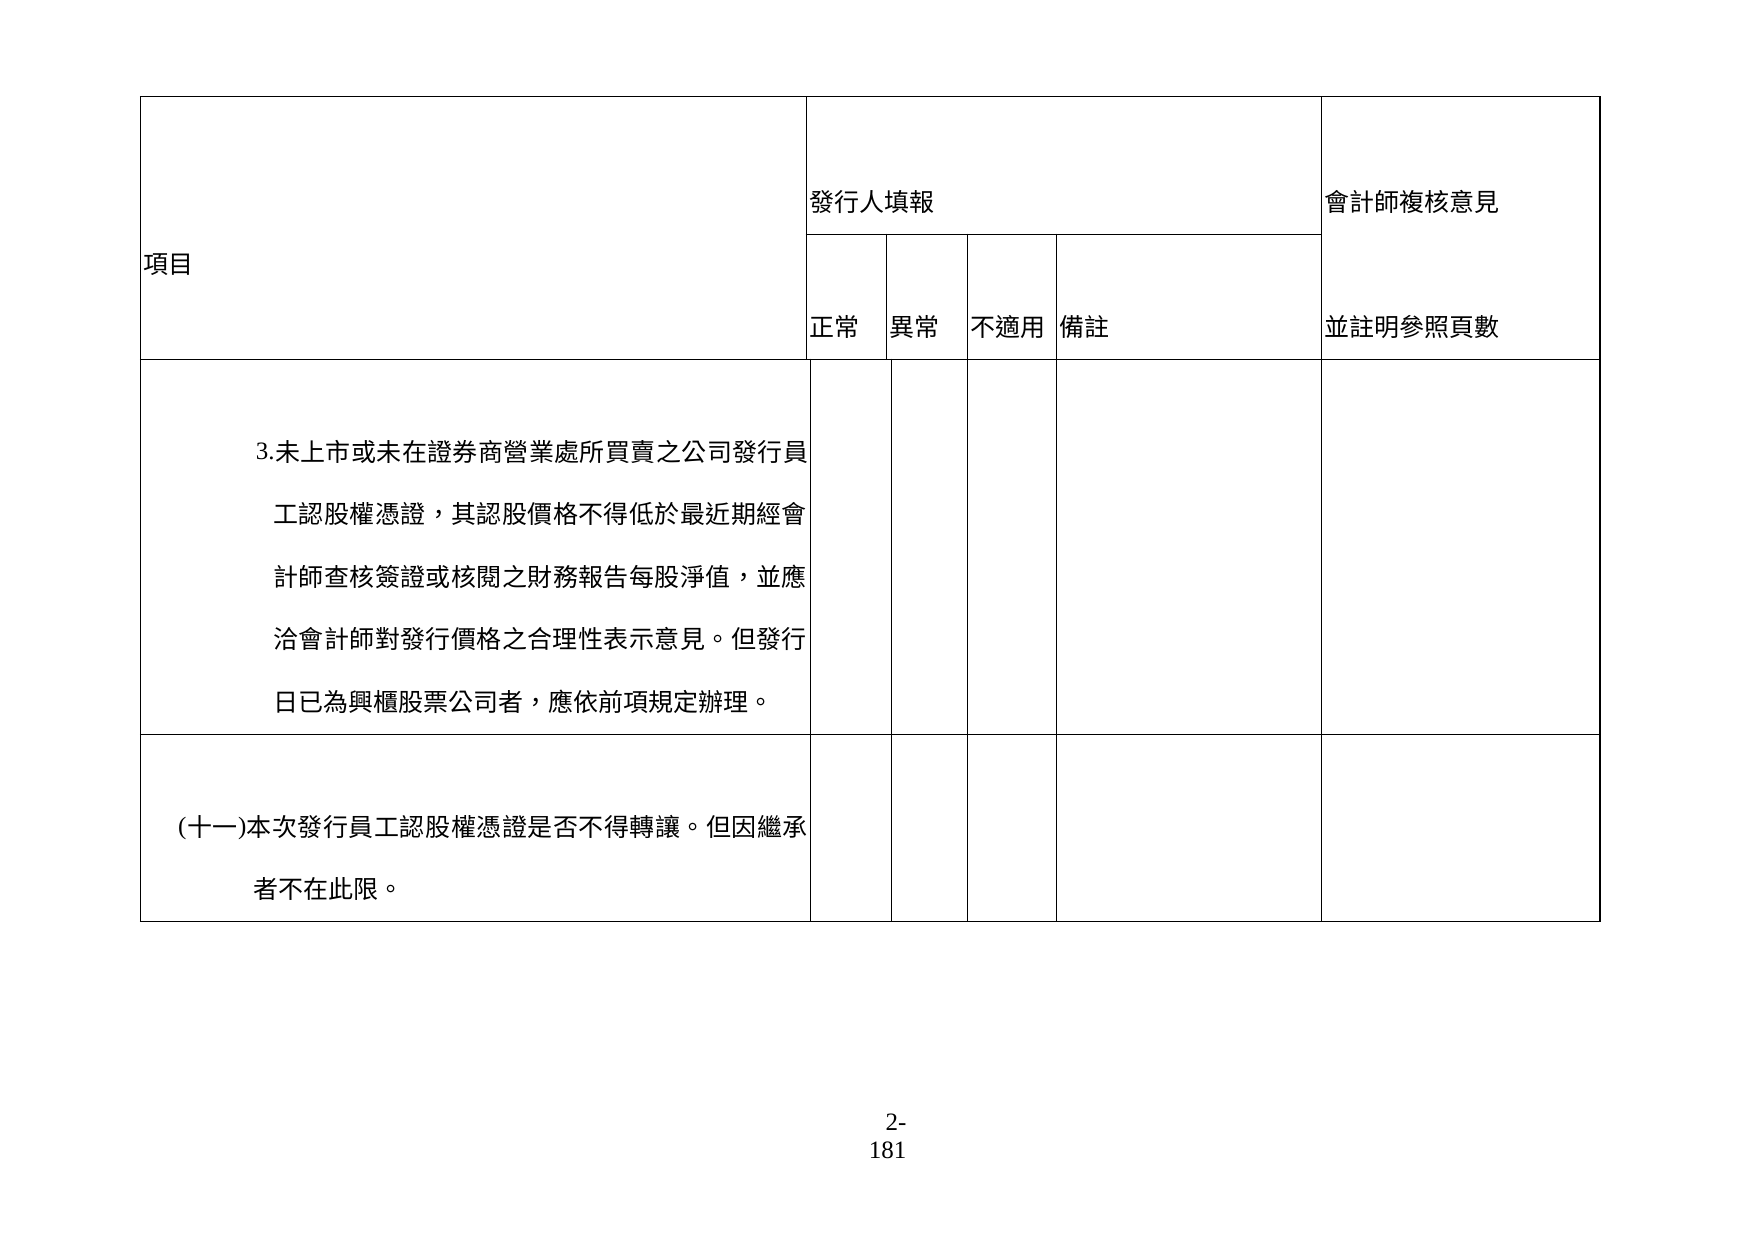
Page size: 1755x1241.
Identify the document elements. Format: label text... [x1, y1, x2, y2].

table_header 會計師複核意見 並註明參照頁數 [1322, 97, 1599, 358]
table_cell [892, 735, 967, 921]
table_cell [968, 360, 1056, 733]
table_cell [968, 735, 1056, 921]
table_cell [1057, 735, 1321, 921]
table_cell [892, 360, 967, 733]
table_cell [1322, 735, 1599, 921]
table_cell (十一)本次發行員工認股權憑證是否不得轉讓。但因繼承者不在此限。 [141, 735, 810, 921]
table_cell 異常 [887, 235, 967, 358]
table_cell 備註 [1057, 235, 1321, 358]
table_cell [811, 735, 891, 921]
table_cell 正常 [807, 235, 886, 358]
table_cell [1057, 360, 1321, 733]
table_cell 3.未上市或未在證券商營業處所買賣之公司發行員工認股權憑證，其認股價格不得低於最近期經會計師查核簽證或核閱之財務報告每股淨值，並應洽會計師對發行價格之合理性表示意見。但發行日已為興櫃股票公司者，應依前項規定辦理。 [141, 360, 810, 733]
table_header 項目 [141, 97, 806, 358]
table_cell [811, 360, 891, 733]
table_cell [1322, 360, 1599, 733]
table_cell 不適用 [968, 235, 1056, 358]
table_header 發行人填報 [807, 97, 1321, 233]
